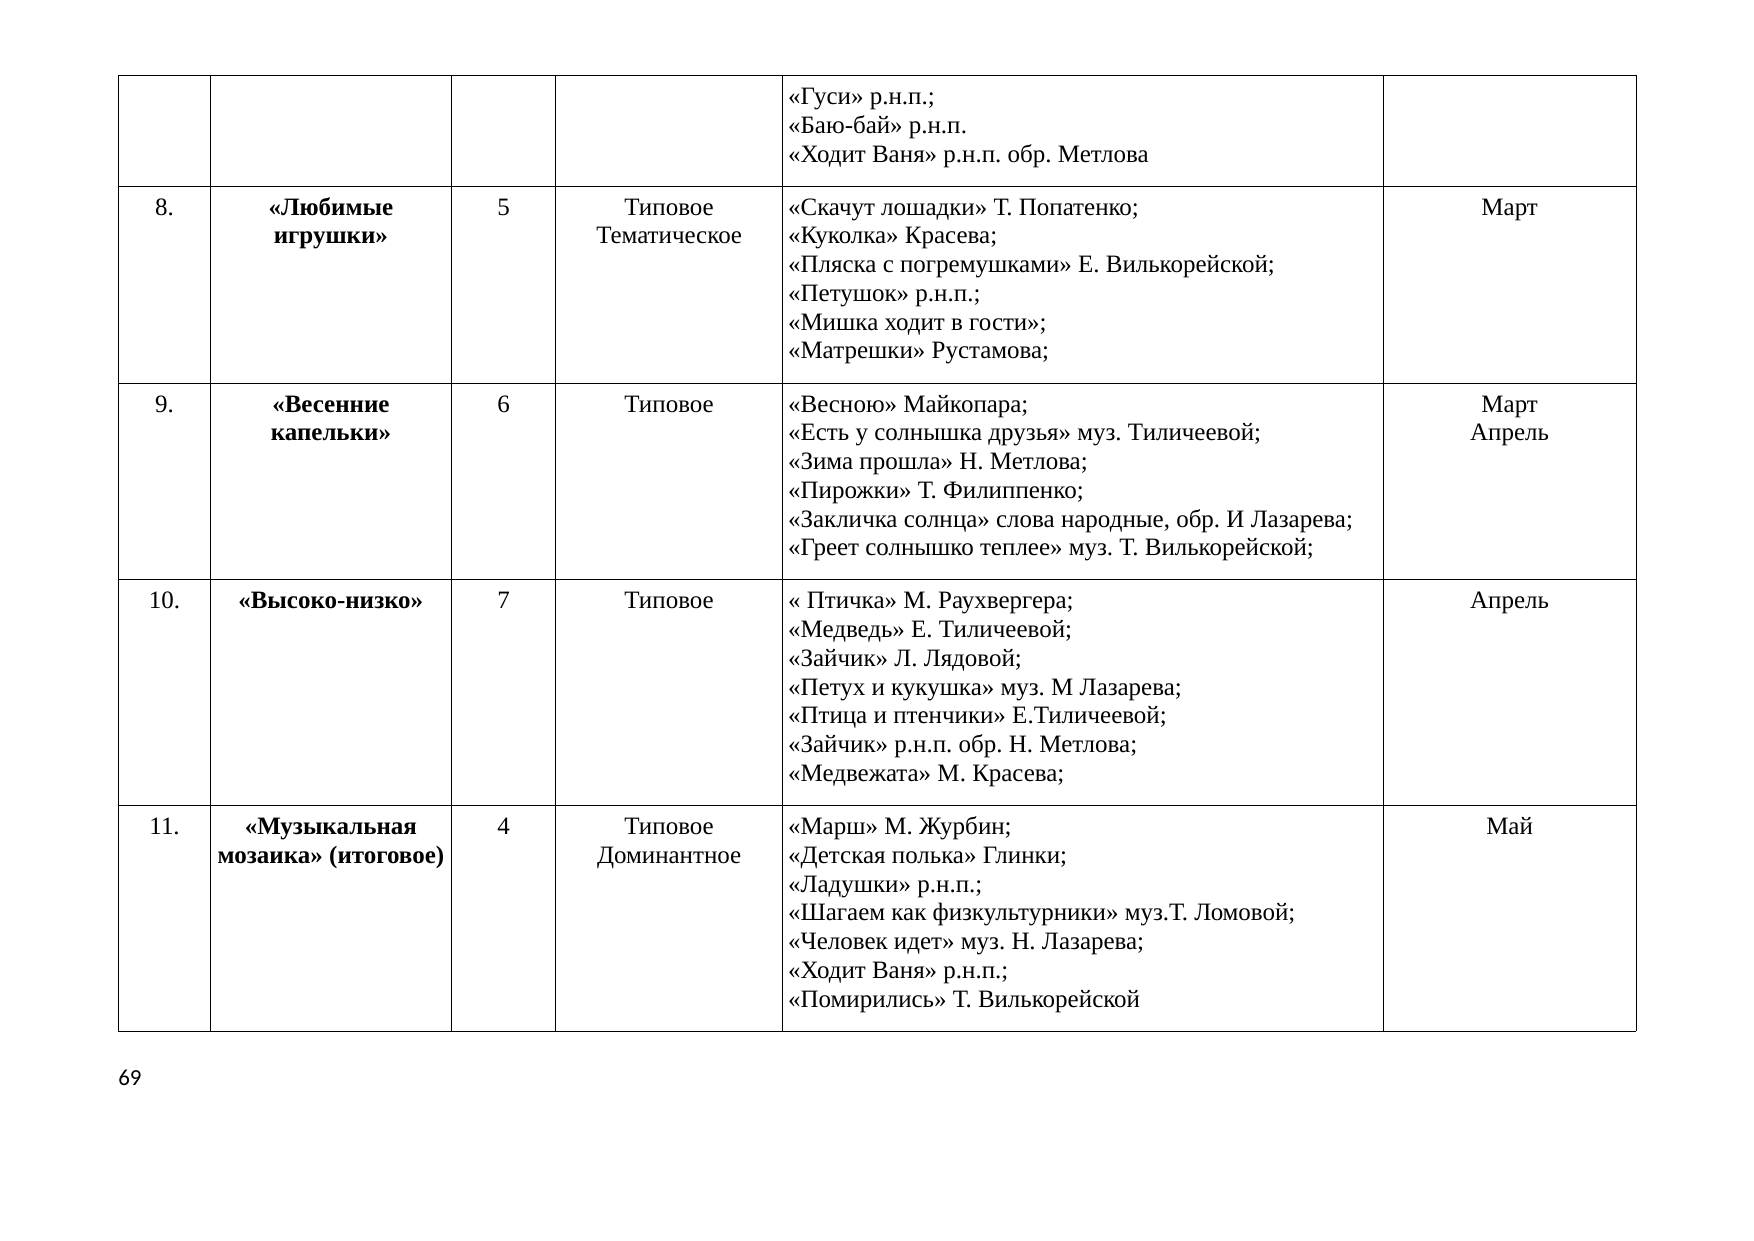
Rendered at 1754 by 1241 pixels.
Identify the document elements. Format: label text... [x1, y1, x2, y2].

table_cell «Музыкальная мозаика» (итоговое) [211, 806, 451, 1031]
table_cell Апрель [1384, 580, 1636, 805]
table_cell [119, 76, 210, 186]
table_cell [211, 76, 451, 186]
table_cell Март [1384, 187, 1636, 382]
table_cell « Птичка» М. Раухвергера; «Медведь» Е. Тиличеевой; «Зайчик» Л. Лядовой; «Петух и кукушка» муз. М Лазарева; «Птица и птенчики» Е.Тиличеевой; «Зайчик» р.н.п. обр. Н. Метлова; «Медвежата» М. Красева; [783, 580, 1383, 805]
table_cell 6 [452, 384, 555, 579]
table_cell 10. [119, 580, 210, 805]
table_cell 9. [119, 384, 210, 579]
table_cell 7 [452, 580, 555, 805]
table_cell «Весенние капельки» [211, 384, 451, 579]
table_cell 5 [452, 187, 555, 382]
table_cell Март Апрель [1384, 384, 1636, 579]
table_cell [452, 76, 555, 186]
table_cell «Высоко-низко» [211, 580, 451, 805]
table_cell «Любимые игрушки» [211, 187, 451, 382]
table_cell 11. [119, 806, 210, 1031]
table_cell «Марш» М. Журбин; «Детская полька» Глинки; «Ладушки» р.н.п.; «Шагаем как физкультурники» муз.Т. Ломовой; «Человек идет» муз. Н. Лазарева; «Ходит Ваня» р.н.п.; «Помирились» Т. Вилькорейской [783, 806, 1383, 1031]
table_cell 8. [119, 187, 210, 382]
table_cell Типовое [556, 580, 782, 805]
table_cell «Гуси» р.н.п.; «Баю-бай» р.н.п. «Ходит Ваня» р.н.п. обр. Метлова [783, 76, 1383, 186]
table_cell «Скачут лошадки» Т. Попатенко; «Куколка» Красева; «Пляска с погремушками» Е. Вилькорейской; «Петушок» р.н.п.; «Мишка ходит в гости»; «Матрешки» Рустамова; [783, 187, 1383, 382]
table_cell Май [1384, 806, 1636, 1031]
table_cell Типовое Доминантное [556, 806, 782, 1031]
table_cell 4 [452, 806, 555, 1031]
table_cell [1384, 76, 1636, 186]
table_cell [556, 76, 782, 186]
table_cell Типовое Тематическое [556, 187, 782, 382]
table_cell «Весною» Майкопара; «Есть у солнышка друзья» муз. Тиличеевой; «Зима прошла» Н. Метлова; «Пирожки» Т. Филиппенко; «Закличка солнца» слова народные, обр. И Лазарева; «Греет солнышко теплее» муз. Т. Вилькорейской; [783, 384, 1383, 579]
table_cell Типовое [556, 384, 782, 579]
